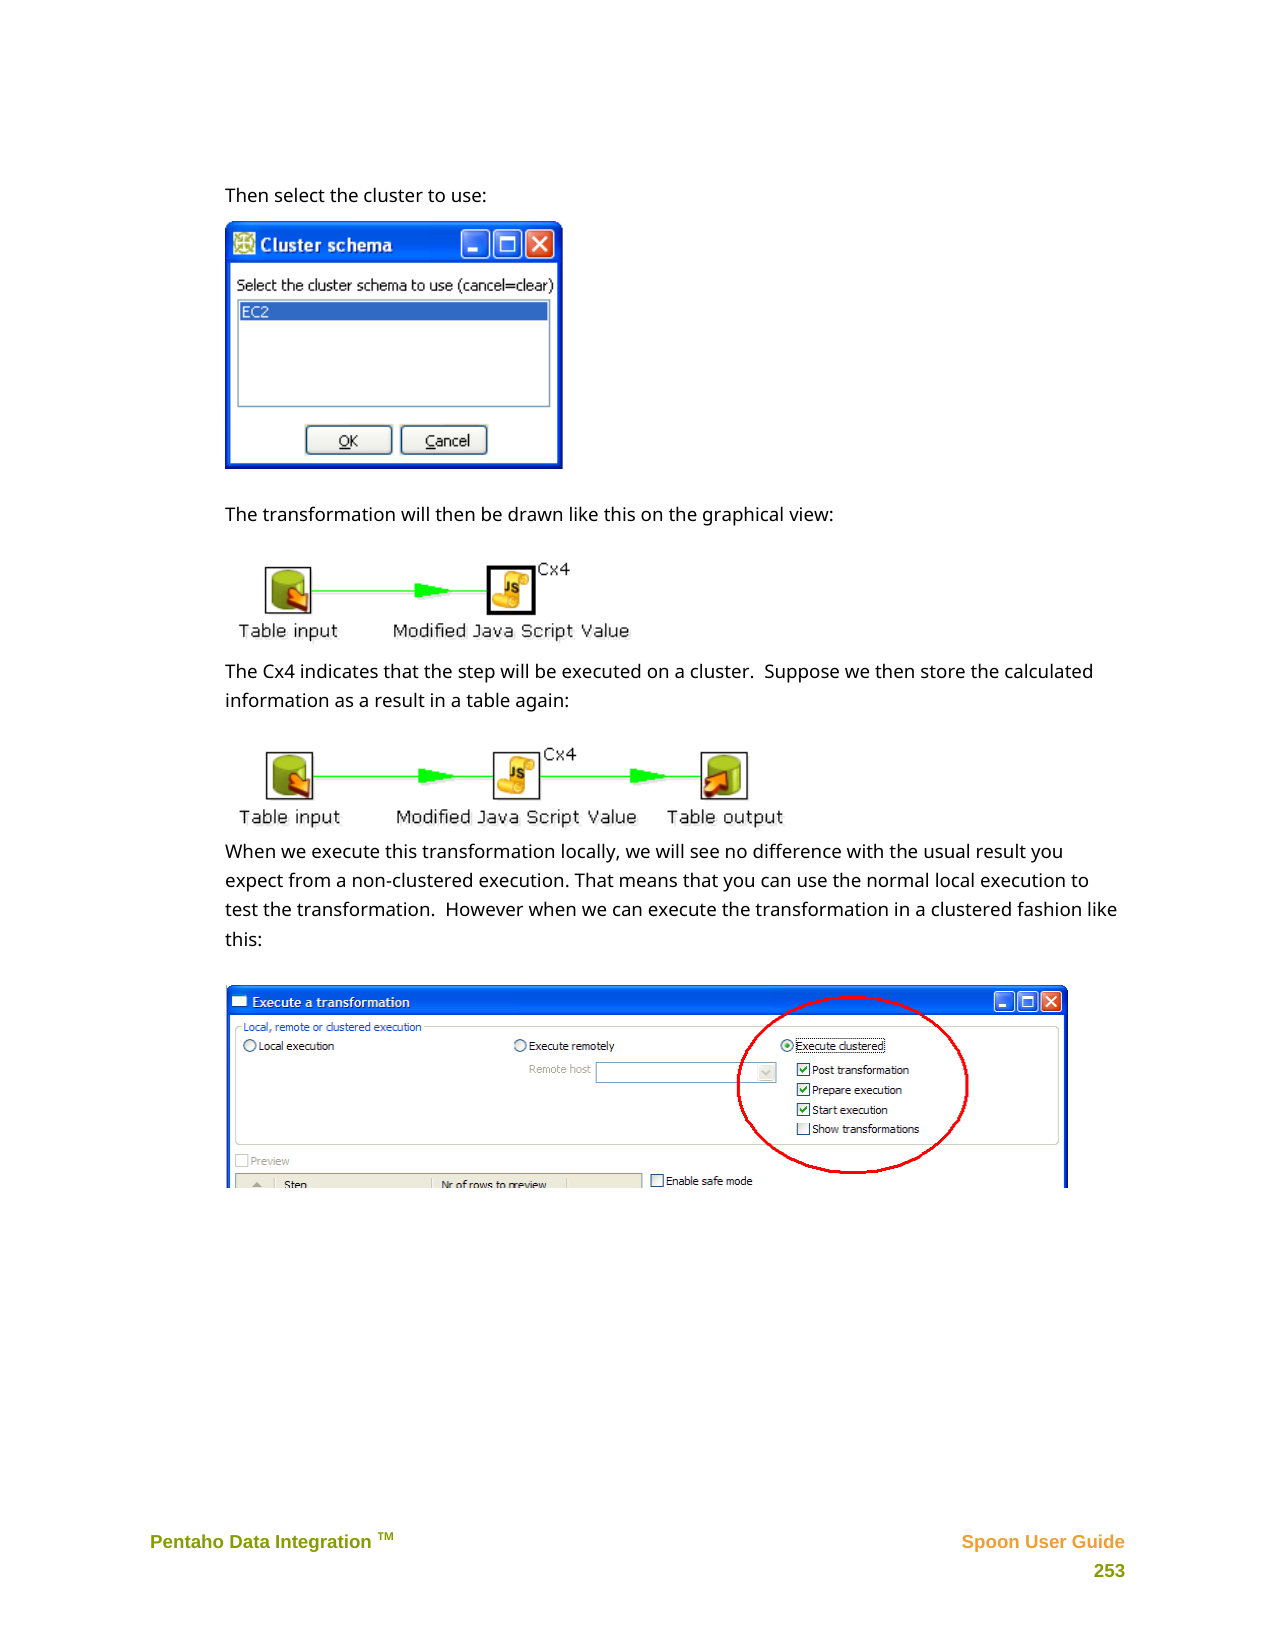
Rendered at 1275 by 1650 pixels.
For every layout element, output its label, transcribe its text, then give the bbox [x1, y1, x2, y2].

text The Cx4 indicates that the step will be executed on a cluster. Suppose we then store the calculated information as a result in a table again: [225, 527, 1125, 713]
picture [226, 741, 794, 836]
text When we execute this transformation locally, we will see no difference with the usual result you expect from a non-clustered execution. That means that you can use the normal local execution to test the transformation. However when we can execute the transformation in a clustered fashion like this: [225, 713, 1125, 952]
picture [227, 552, 642, 655]
text Then select the cluster to use: [225, 179, 1125, 208]
text The transformation will then be drawn like this on the graphical view: [225, 498, 1125, 527]
picture [225, 221, 563, 469]
